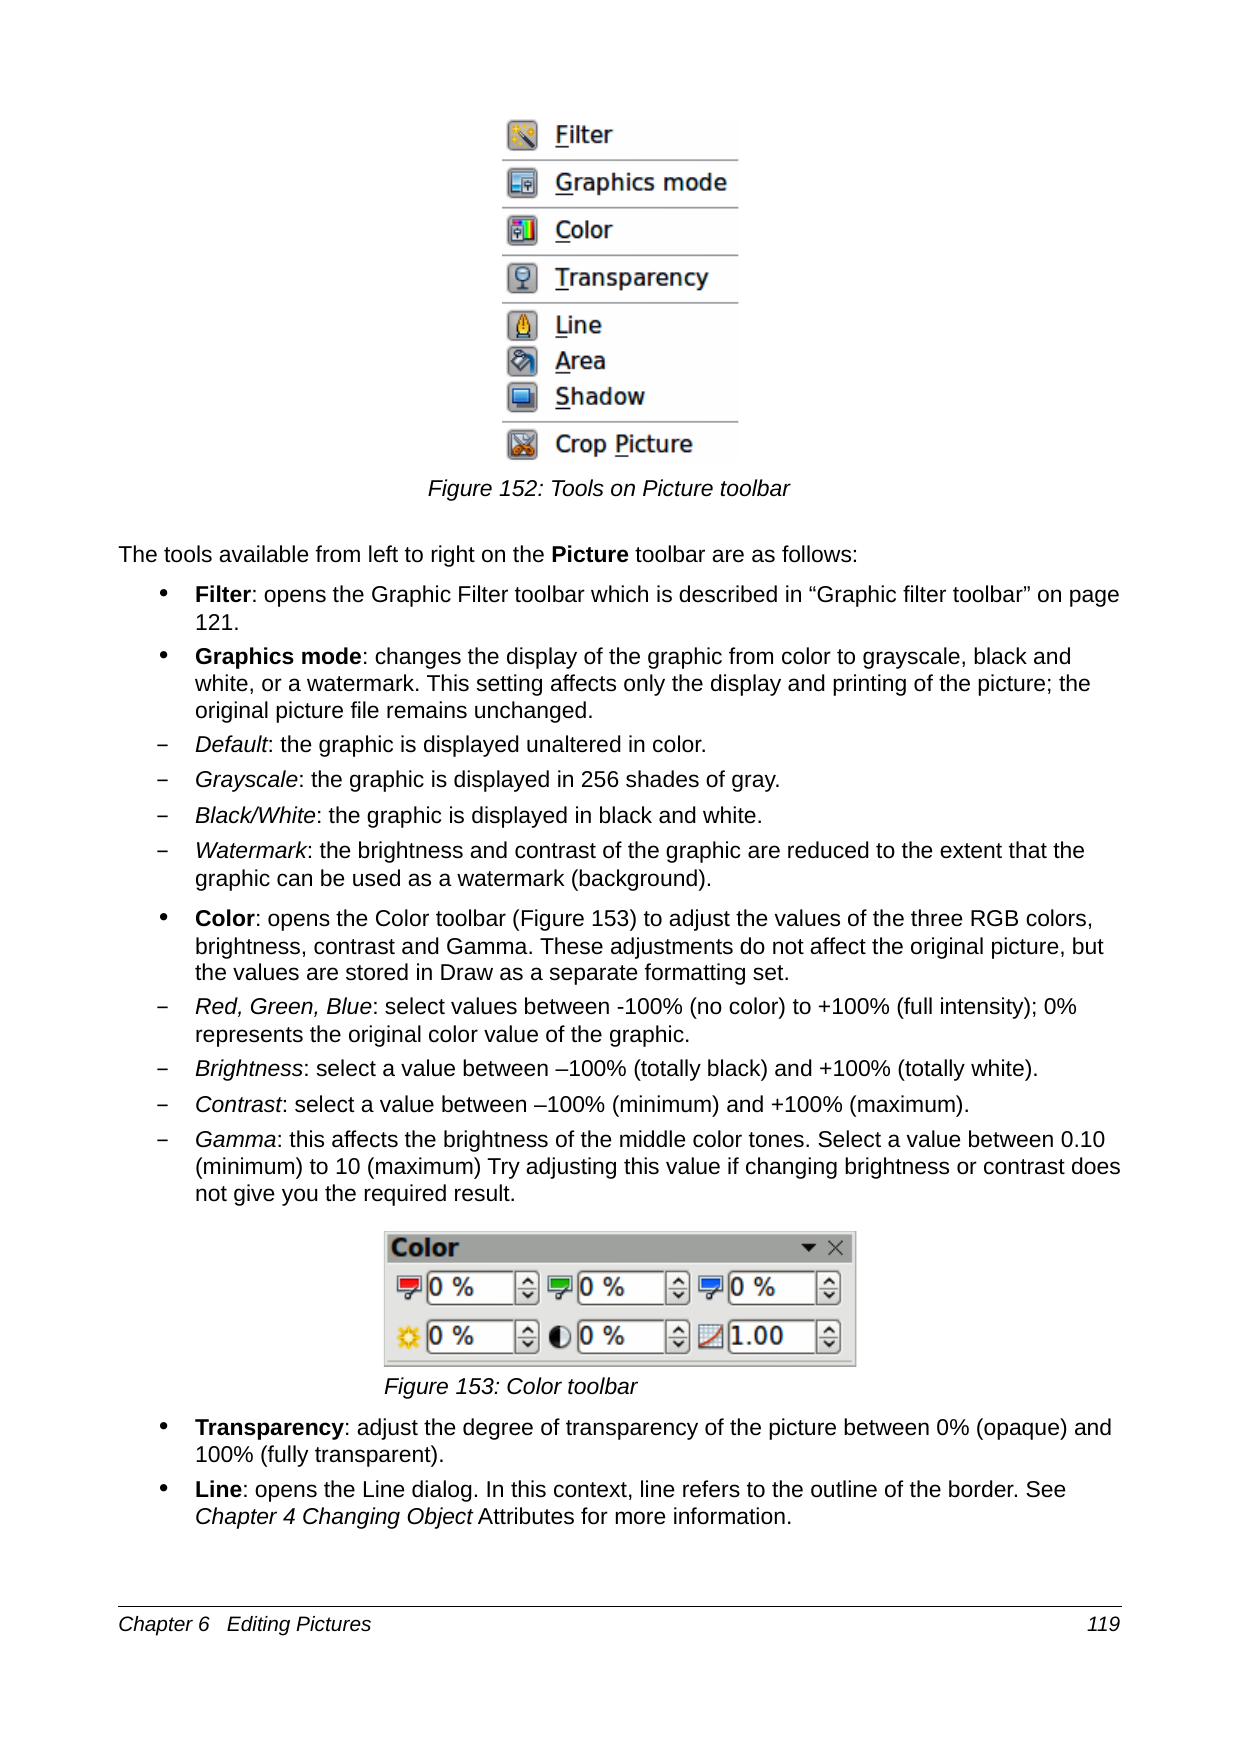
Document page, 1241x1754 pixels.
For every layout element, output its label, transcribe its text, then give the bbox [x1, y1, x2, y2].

list Grayscale: the graphic is displayed in 256 shades of gray. [156, 765, 1122, 794]
text Figure 152: Tools on Picture toolbar [428, 475, 813, 502]
list Contrast: select a value between –100% (minimum) and +100% (maximum). [156, 1089, 1122, 1118]
list Black/White: the graphic is displayed in black and white. [156, 800, 1122, 829]
list Color: opens the Color toolbar (Figure 153) to adjust the values of the three RGB colors, brightness, contrast and Gamma. These adjustments do not affect the original picture, but the values are stored in Draw as a separate formatting set. [156, 903, 1122, 985]
list Default: the graphic is displayed unaltered in color. [156, 729, 1122, 758]
list Graphics mode: changes the display of the graphic from color to grayscale, black and white, or a watermark. This setting affects only the display and printing of the picture; the original picture file remains unchanged. [156, 641, 1122, 723]
list Red, Green, Blue: select values between -100% (no color) to +100% (full intensity); 0% represents the original color value of the graphic. [156, 992, 1122, 1047]
picture [383, 1231, 857, 1367]
list Watermark: the brightness and contrast of the graphic are reduced to the extent that the graphic can be used as a watermark (background). [156, 836, 1122, 891]
list Transparency: adjust the degree of transparency of the picture between 0% (opaque) and 100% (fully transparent). [156, 1412, 1122, 1468]
text The tools available from left to right on the Picture toolbar are as follows: [118, 541, 1122, 567]
list Brightness: select a value between –100% (totally black) and +100% (totally white). [156, 1053, 1122, 1082]
list Filter: opens the Graphic Filter toolbar which is described in “Graphic filter toolbar” on page 121. [156, 579, 1122, 635]
list Gamma: this affects the brightness of the middle color tones. Select a value between 0.10 (minimum) to 10 (maximum) Try adjusting this value if changing brightness or contrast does not give you the required result. [156, 1124, 1122, 1206]
text Figure 153: Color toolbar [384, 1373, 856, 1400]
list Line: opens the Line dialog. In this context, line refers to the outline of the border. See Chapter 4 Changing Object Attributes for more information. [156, 1474, 1122, 1529]
picture [502, 118, 739, 463]
